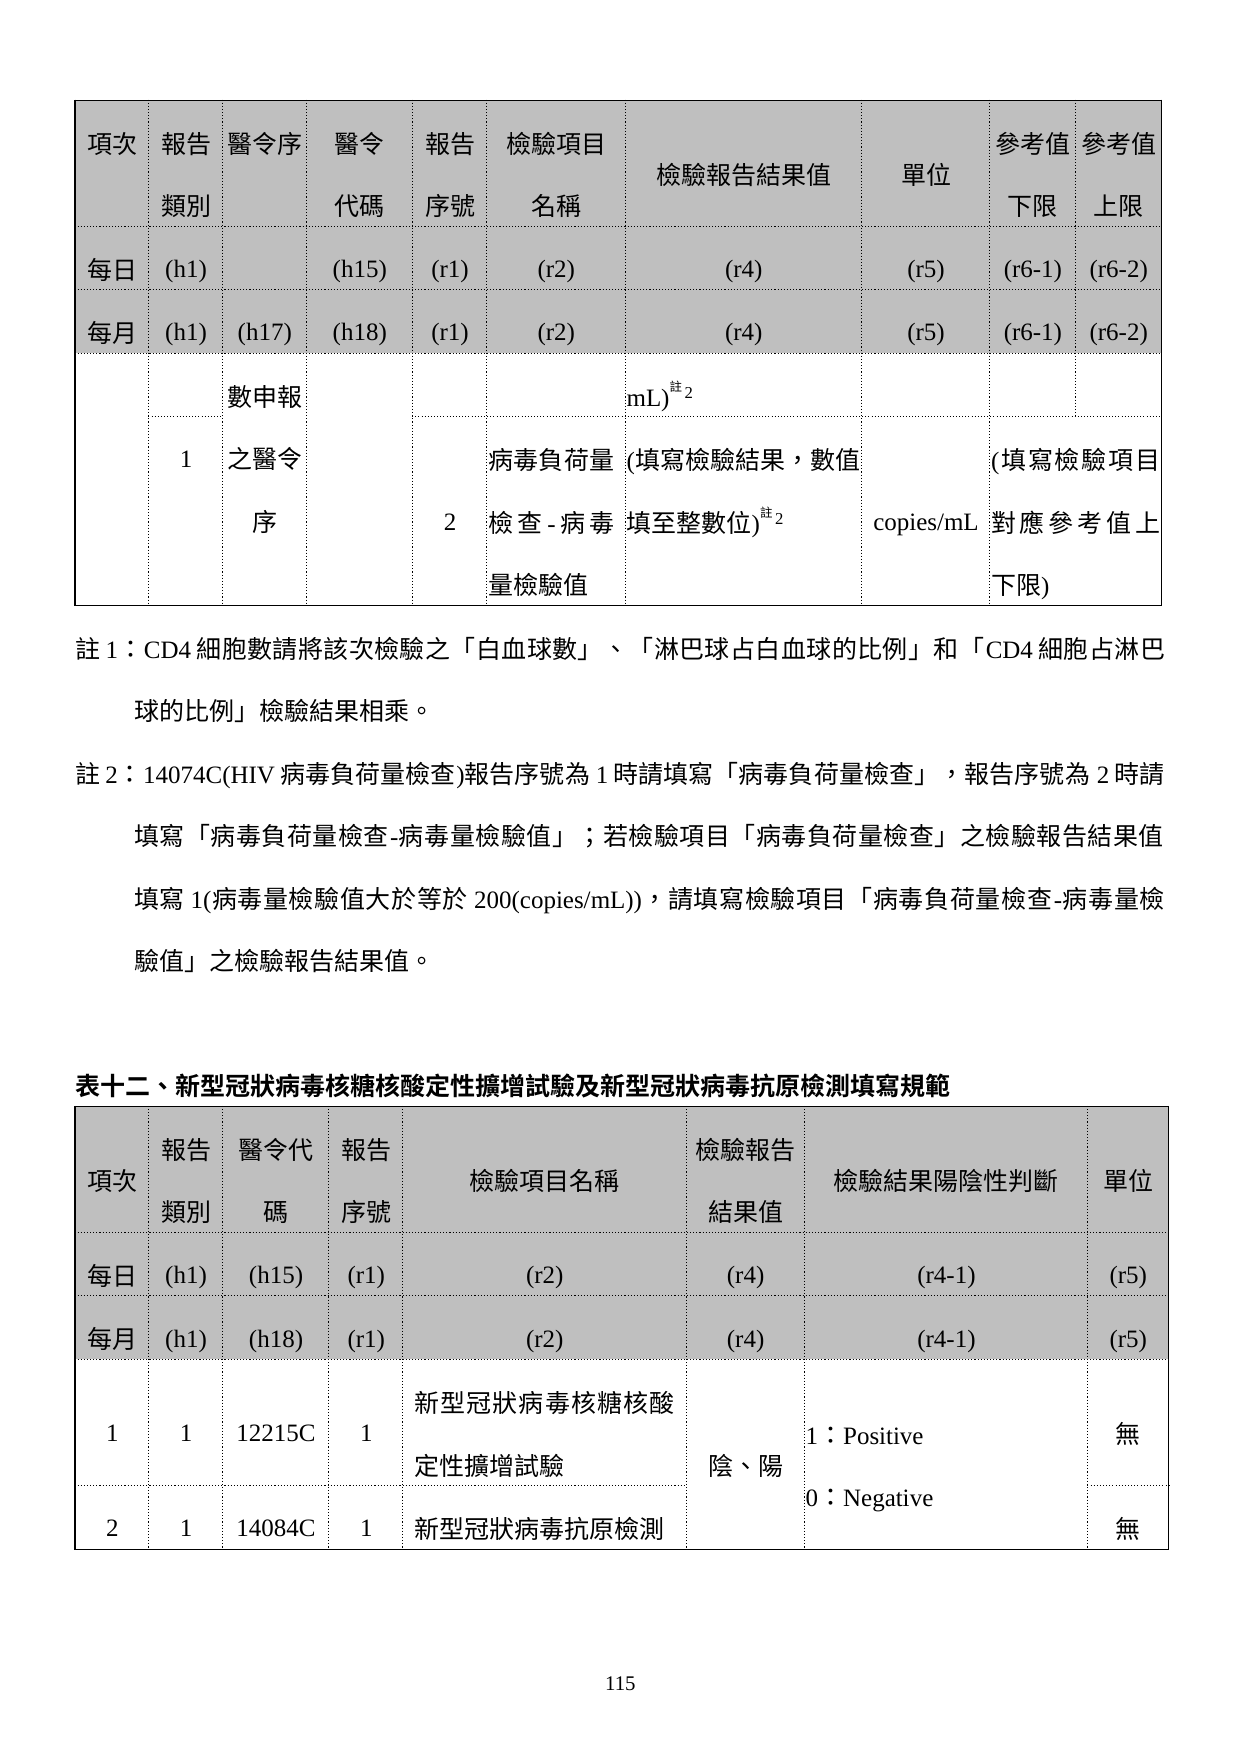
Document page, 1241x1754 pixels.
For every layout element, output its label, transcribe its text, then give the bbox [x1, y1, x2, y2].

table_cell 每月 [76, 289, 149, 353]
table_cell (r5) [862, 289, 990, 353]
table_cell (h1) [149, 289, 223, 353]
table_cell 無 [1088, 1485, 1168, 1548]
table_header 檢驗結果陽陰性判斷 [804, 1107, 1088, 1232]
table_cell [76, 353, 149, 605]
table_cell (h1) [149, 1232, 223, 1295]
table_cell (r1) [329, 1232, 403, 1295]
table_cell (r6-1) [990, 289, 1076, 353]
table_cell copies/mL [862, 416, 990, 605]
table_cell (h18) [223, 1295, 329, 1359]
table_header 單位 [862, 101, 990, 226]
table_header 報告序號 [329, 1107, 403, 1232]
table_cell (r4) [625, 289, 862, 353]
table_cell mL)註2 [625, 353, 862, 416]
table_cell 無 [1088, 1359, 1168, 1485]
table_header 項次 [76, 101, 149, 226]
table_cell (r4) [686, 1232, 804, 1295]
table_cell (r2) [487, 289, 625, 353]
table_cell (h1) [149, 226, 223, 289]
table_header 檢驗報告結果值 [625, 101, 862, 226]
table_cell [223, 226, 306, 289]
table_cell 2 [413, 416, 487, 605]
table_cell [149, 353, 223, 416]
table_cell (填寫檢驗項目對應參考值上下限) [990, 416, 1161, 605]
table_cell (r5) [1088, 1232, 1168, 1295]
text 註1：CD4細胞數請將該次檢驗之「白血球數」、「淋巴球占白血球的比例」和「CD4細胞占淋巴球的比例」檢驗結果相乘。 [75, 606, 1165, 731]
table_cell [487, 353, 625, 416]
table_cell [1076, 353, 1161, 416]
table_cell (r4) [686, 1295, 804, 1359]
table_cell (填寫檢驗結果，數值填至整數位)註2 [625, 416, 862, 605]
table_header 檢驗項目名稱 [403, 1107, 686, 1232]
table_cell (r5) [1088, 1295, 1168, 1359]
table_cell (r6-1) [990, 226, 1076, 289]
table_header 檢驗項目名稱 [487, 101, 625, 226]
table_header 檢驗報告結果值 [686, 1107, 804, 1232]
table_cell (r2) [403, 1295, 686, 1359]
table_cell (r2) [403, 1232, 686, 1295]
table_cell 病毒負荷量檢查-病毒量檢驗值 [487, 416, 625, 605]
table_header 單位 [1088, 1107, 1168, 1232]
table_cell (h17) [223, 289, 306, 353]
table_cell (h18) [306, 289, 413, 353]
table_header 報告類別 [149, 1107, 223, 1232]
table_cell 12215C [223, 1359, 329, 1485]
table_header 醫令 代碼 [306, 101, 413, 226]
text 表十二、新型冠狀病毒核糖核酸定性擴增試驗及新型冠狀病毒抗原檢測填寫規範 [75, 1043, 1165, 1106]
table_cell (r1) [413, 226, 487, 289]
table_cell 1 [149, 1359, 223, 1485]
table_cell 每日 [76, 226, 149, 289]
table_header 報告類別 [149, 101, 223, 226]
table_header 醫令序 [223, 101, 306, 226]
table_cell (h15) [223, 1232, 329, 1295]
text 註2：14074C(HIV病毒負荷量檢查)報告序號為1時請填寫「病毒負荷量檢查」，報告序號為2時請填寫「病毒負荷量檢查-病毒量檢驗值」；若檢驗項目「病毒負荷量檢查」之檢驗報告結果值填寫1(病毒量檢驗值大於等於200(copies/mL))，請填寫檢驗項目「病毒負荷量檢查-病毒量檢驗值」之檢驗報告結果值。 [75, 731, 1165, 981]
table_header 參考值上限 [1076, 101, 1161, 226]
table_cell 新型冠狀病毒抗原檢測 [403, 1485, 686, 1548]
table_cell 每日 [76, 1232, 149, 1295]
table_cell [862, 353, 990, 416]
table_cell 1：Positive 0：Negative [804, 1359, 1088, 1548]
table_header 報告序號 [413, 101, 487, 226]
table_cell 1 [329, 1485, 403, 1548]
table_cell (h1) [149, 1295, 223, 1359]
table_cell (h15) [306, 226, 413, 289]
table_cell 每月 [76, 1295, 149, 1359]
table_cell 2 [76, 1485, 149, 1548]
table_cell (r1) [329, 1295, 403, 1359]
table_cell (r2) [487, 226, 625, 289]
table_cell 陰、陽 [686, 1359, 804, 1548]
table_cell (r4) [625, 226, 862, 289]
table_cell (r1) [413, 289, 487, 353]
table_cell (r4-1) [804, 1295, 1088, 1359]
table_cell (r5) [862, 226, 990, 289]
table_cell [990, 353, 1076, 416]
table_cell 1 [76, 1359, 149, 1485]
table_cell (r6-2) [1076, 226, 1161, 289]
table_cell [413, 353, 487, 416]
table_cell 1 [329, 1359, 403, 1485]
table_cell 14084C [223, 1485, 329, 1548]
table_cell 1 [149, 1485, 223, 1548]
table_cell 數申報之醫令序 [223, 353, 306, 605]
table_cell 1 [149, 416, 223, 605]
table_cell (r4-1) [804, 1232, 1088, 1295]
table_cell (r6-2) [1076, 289, 1161, 353]
table_header 參考值下限 [990, 101, 1076, 226]
table_header 項次 [76, 1107, 149, 1232]
table_header 醫令代碼 [223, 1107, 329, 1232]
table_cell 新型冠狀病毒核糖核酸定性擴增試驗 [403, 1359, 686, 1485]
table_cell [306, 353, 413, 605]
